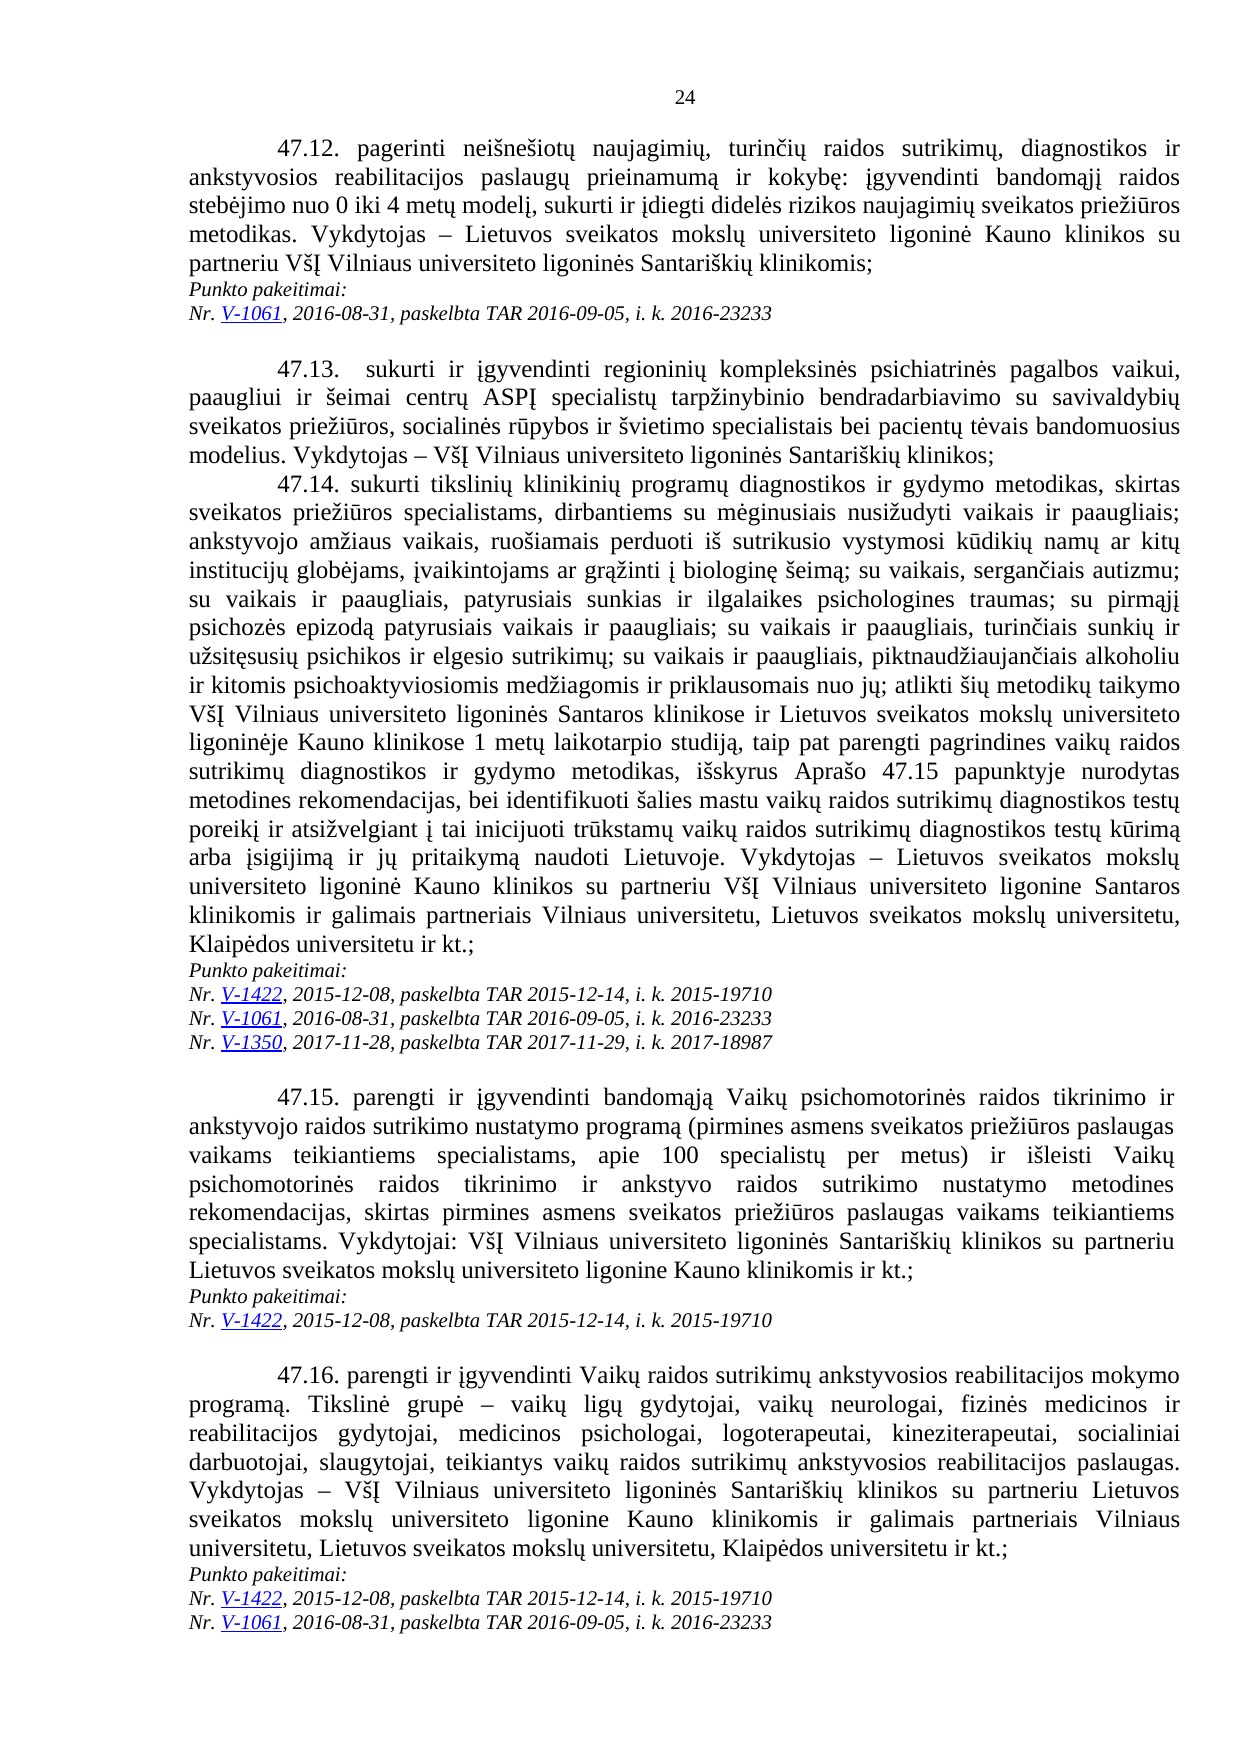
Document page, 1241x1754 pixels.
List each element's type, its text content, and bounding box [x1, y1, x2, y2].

text 47.15. parengti ir įgyvendinti bandomąją Vaikų psichomotorinės raidos tikrinimo ir ankstyvojo raidos sutrikimo nustatymo programą (pirmines asmens sveikatos priežiūros paslaugas vaikams teikiantiems specialistams, apie 100 specialistų per metus) ir išleisti Vaikų psichomotorinės raidos tikrinimo ir ankstyvo raidos sutrikimo nustatymo metodines rekomendacijas, skirtas pirmines asmens sveikatos priežiūros paslaugas vaikams teikiantiems specialistams. Vykdytojai: VšĮ Vilniaus universiteto ligoninės Santariškių klinikos su partneriu Lietuvos sveikatos mokslų universiteto ligonine Kauno klinikomis ir kt.; [188, 1082, 1175, 1284]
text Nr. V-1422, 2015-12-08, paskelbta TAR 2015-12-14, i. k. 2015-19710 [188, 1586, 1181, 1610]
text Punkto pakeitimai: [188, 277, 1181, 301]
text Nr. V-1350, 2017-11-28, paskelbta TAR 2017-11-29, i. k. 2017-18987 [188, 1030, 1181, 1054]
text Nr. V-1061, 2016-08-31, paskelbta TAR 2016-09-05, i. k. 2016-23233 [188, 301, 1181, 325]
text 47.13. sukurti ir įgyvendinti regioninių kompleksinės psichiatrinės pagalbos vaikui, paaugliui ir šeimai centrų ASPĮ specialistų tarpžinybinio bendradarbiavimo su savivaldybių sveikatos priežiūros, socialinės rūpybos ir švietimo specialistais bei pacientų tėvais bandomuosius modelius. Vykdytojas – VšĮ Vilniaus universiteto ligoninės Santariškių klinikos; [188, 354, 1181, 469]
text Nr. V-1422, 2015-12-08, paskelbta TAR 2015-12-14, i. k. 2015-19710 [188, 982, 1181, 1006]
text Punkto pakeitimai: [188, 1562, 1181, 1586]
text Nr. V-1422, 2015-12-08, paskelbta TAR 2015-12-14, i. k. 2015-19710 [188, 1308, 1181, 1332]
text 47.12. pagerinti neišnešiotų naujagimių, turinčių raidos sutrikimų, diagnostikos ir ankstyvosios reabilitacijos paslaugų prieinamumą ir kokybę: įgyvendinti bandomąjį raidos stebėjimo nuo 0 iki 4 metų modelį, sukurti ir įdiegti didelės rizikos naujagimių sveikatos priežiūros metodikas. Vykdytojas – Lietuvos sveikatos mokslų universiteto ligoninė Kauno klinikos su partneriu VšĮ Vilniaus universiteto ligoninės Santariškių klinikomis; [188, 133, 1181, 277]
text Nr. V-1061, 2016-08-31, paskelbta TAR 2016-09-05, i. k. 2016-23233 [188, 1006, 1181, 1030]
text 47.14. sukurti tikslinių klinikinių programų diagnostikos ir gydymo metodikas, skirtas sveikatos priežiūros specialistams, dirbantiems su mėginusiais nusižudyti vaikais ir paaugliais; ankstyvojo amžiaus vaikais, ruošiamais perduoti iš sutrikusio vystymosi kūdikių namų ar kitų institucijų globėjams, įvaikintojams ar grąžinti į biologinę šeimą; su vaikais, sergančiais autizmu; su vaikais ir paaugliais, patyrusiais sunkias ir ilgalaikes psichologines traumas; su pirmąjį psichozės epizodą patyrusiais vaikais ir paaugliais; su vaikais ir paaugliais, turinčiais sunkių ir užsitęsusių psichikos ir elgesio sutrikimų; su vaikais ir paaugliais, piktnaudžiaujančiais alkoholiu ir kitomis psichoaktyviosiomis medžiagomis ir priklausomais nuo jų; atlikti šių metodikų taikymo VšĮ Vilniaus universiteto ligoninės Santaros klinikose ir Lietuvos sveikatos mokslų universiteto ligoninėje Kauno klinikose 1 metų laikotarpio studiją, taip pat parengti pagrindines vaikų raidos sutrikimų diagnostikos ir gydymo metodikas, išskyrus Aprašo 47.15 papunktyje nurodytas metodines rekomendacijas, bei identifikuoti šalies mastu vaikų raidos sutrikimų diagnostikos testų poreikį ir atsižvelgiant į tai inicijuoti trūkstamų vaikų raidos sutrikimų diagnostikos testų kūrimą arba įsigijimą ir jų pritaikymą naudoti Lietuvoje. Vykdytojas – Lietuvos sveikatos mokslų universiteto ligoninė Kauno klinikos su partneriu VšĮ Vilniaus universiteto ligonine Santaros klinikomis ir galimais partneriais Vilniaus universitetu, Lietuvos sveikatos mokslų universitetu, Klaipėdos universitetu ir kt.; [188, 469, 1181, 957]
text Punkto pakeitimai: [188, 957, 1181, 982]
text Punkto pakeitimai: [188, 1284, 1181, 1308]
text Nr. V-1061, 2016-08-31, paskelbta TAR 2016-09-05, i. k. 2016-23233 [188, 1610, 1181, 1634]
text 47.16. parengti ir įgyvendinti Vaikų raidos sutrikimų ankstyvosios reabilitacijos mokymo programą. Tikslinė grupė – vaikų ligų gydytojai, vaikų neurologai, fizinės medicinos ir reabilitacijos gydytojai, medicinos psichologai, logoterapeutai, kineziterapeutai, socialiniai darbuotojai, slaugytojai, teikiantys vaikų raidos sutrikimų ankstyvosios reabilitacijos paslaugas. Vykdytojas – VšĮ Vilniaus universiteto ligoninės Santariškių klinikos su partneriu Lietuvos sveikatos mokslų universiteto ligonine Kauno klinikomis ir galimais partneriais Vilniaus universitetu, Lietuvos sveikatos mokslų universitetu, Klaipėdos universitetu ir kt.; [188, 1361, 1181, 1562]
